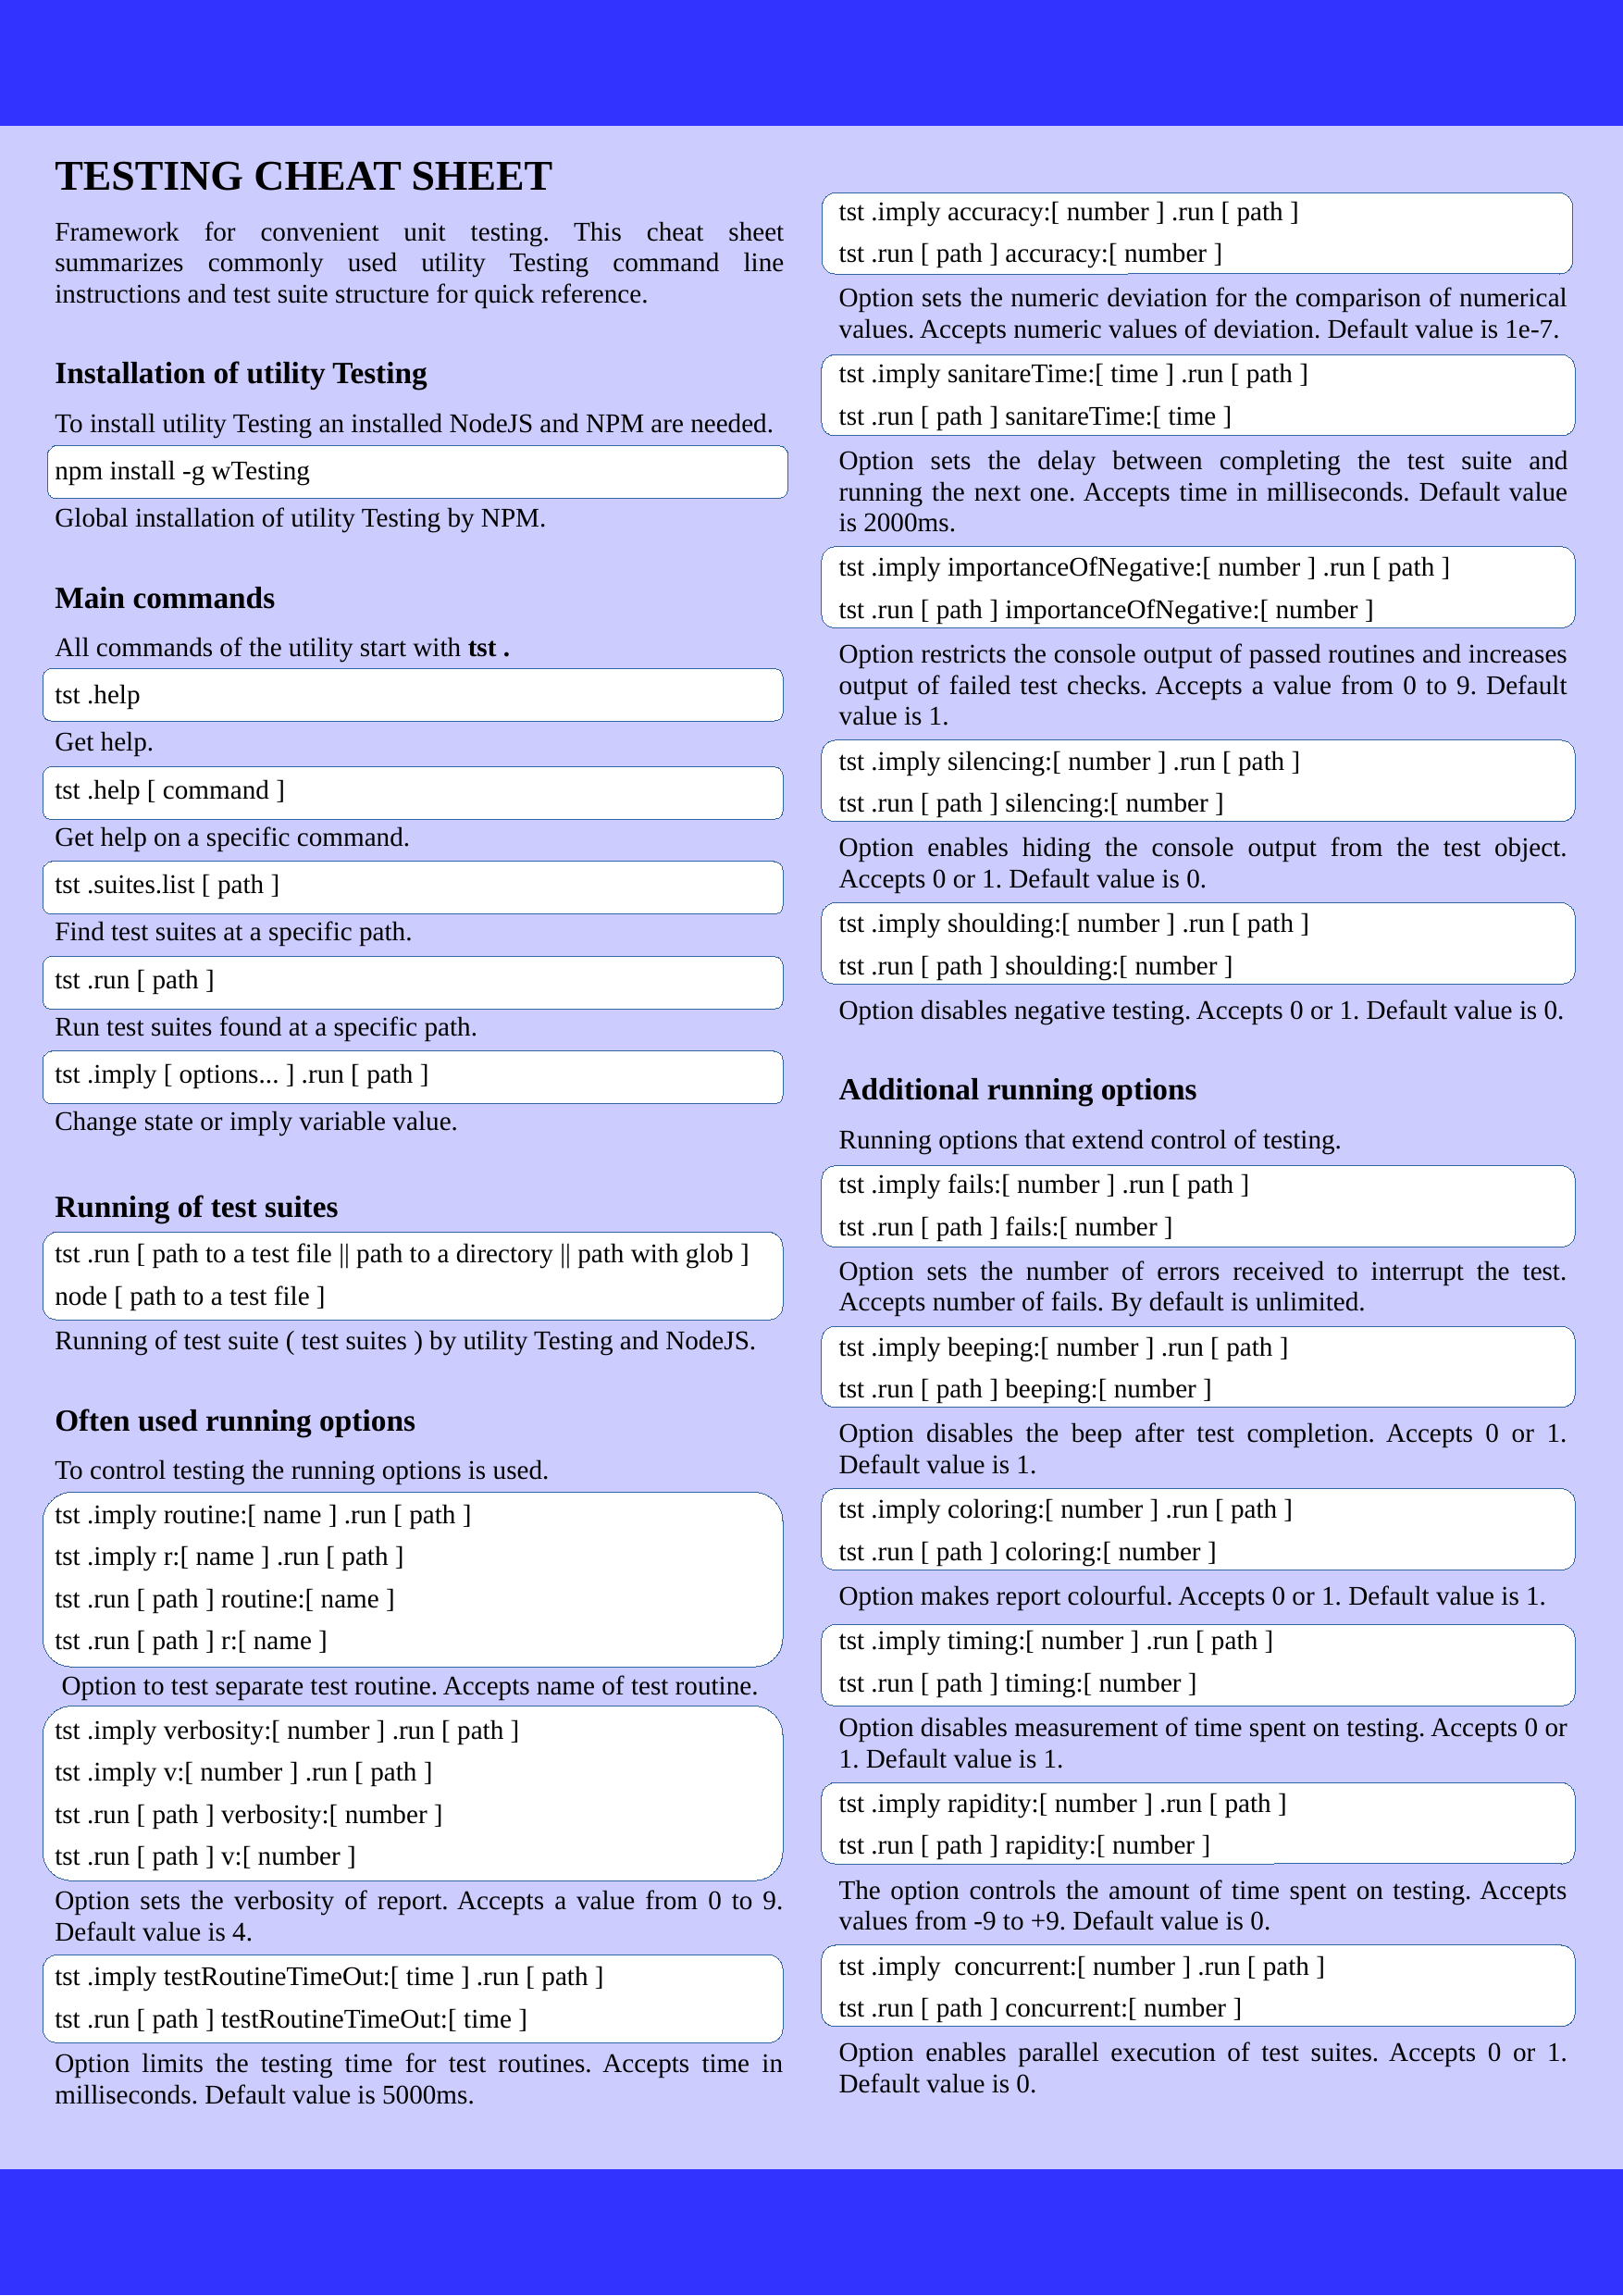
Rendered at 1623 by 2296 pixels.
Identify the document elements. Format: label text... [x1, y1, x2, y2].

text Option sets the numeric deviation for the comparison of numerical values. Accepts numeric values of deviation. Default value is 1e-7. [838, 281, 1568, 344]
text To control testing the running options is used. [55, 1454, 784, 1484]
text Running of test suite ( test suites ) by utility Testing and NodeJS. [55, 1324, 784, 1355]
text Option sets the number of errors received to interrupt the test. Accepts number of fails. By default is unlimited. [838, 1255, 1568, 1317]
text TESTING CHEAT SHEET [55, 150, 784, 199]
text The option controls the amount of time spent on testing. Accepts values from -9 to +9. Default value is 0. [838, 1874, 1568, 1936]
text All commands of the utility start with tst . [55, 631, 784, 663]
text Option limits the testing time for test routines. Accepts time in milliseconds. Default value is 5000ms. [55, 2047, 784, 2109]
text Option restricts the console output of passed routines and increases output of failed test checks. Accepts a value from 0 to 9. Default value is 1. [838, 638, 1568, 731]
text Option disables negative testing. Accepts 0 or 1. Default value is 0. [838, 994, 1568, 1025]
text Run test suites found at a specific path. [55, 1011, 784, 1042]
text Option sets the verbosity of report. Accepts a value from 0 to 9. Default value is 4. [55, 1885, 784, 1947]
text Global installation of utility Testing by NPM. [55, 502, 784, 533]
text Main commands [55, 579, 784, 614]
text Option enables parallel execution of test suites. Accepts 0 or 1. Default value is 0. [838, 2037, 1568, 2099]
text Additional running options [838, 1072, 1568, 1107]
text Option sets the delay between completing the test suite and running the next one. Accepts time in milliseconds. Default value is 2000ms. [838, 444, 1568, 538]
text Get help. [55, 726, 784, 757]
text Framework for convenient unit testing. This cheat sheet summarizes commonly used utility Testing command line instructions and test suite structure for quick reference. [55, 216, 784, 308]
text Option to test separate test routine. Accepts name of test routine. [55, 1669, 784, 1700]
text Option disables the beep after test completion. Accepts 0 or 1. Default value is 1. [838, 1418, 1568, 1480]
text Option enables hiding the console output from the test object. Accepts 0 or 1. Default value is 0. [838, 831, 1568, 894]
text Get help on a specific command. [55, 821, 784, 852]
text Often used running options [55, 1402, 784, 1437]
text Find test suites at a specific path. [55, 915, 784, 947]
text Running of test suites [55, 1188, 784, 1223]
text Option makes report colourful. Accepts 0 or 1. Default value is 1. [838, 1580, 1568, 1611]
text Option disables measurement of time spent on testing. Accepts 0 or 1. Default value is 1. [838, 1711, 1568, 1773]
text Installation of utility Testing [55, 355, 784, 391]
text Running options that extend control of testing. [838, 1123, 1568, 1154]
text To install utility Testing an installed NodeJS and NPM are needed. [55, 407, 784, 438]
text Change state or imply variable value. [55, 1105, 784, 1136]
